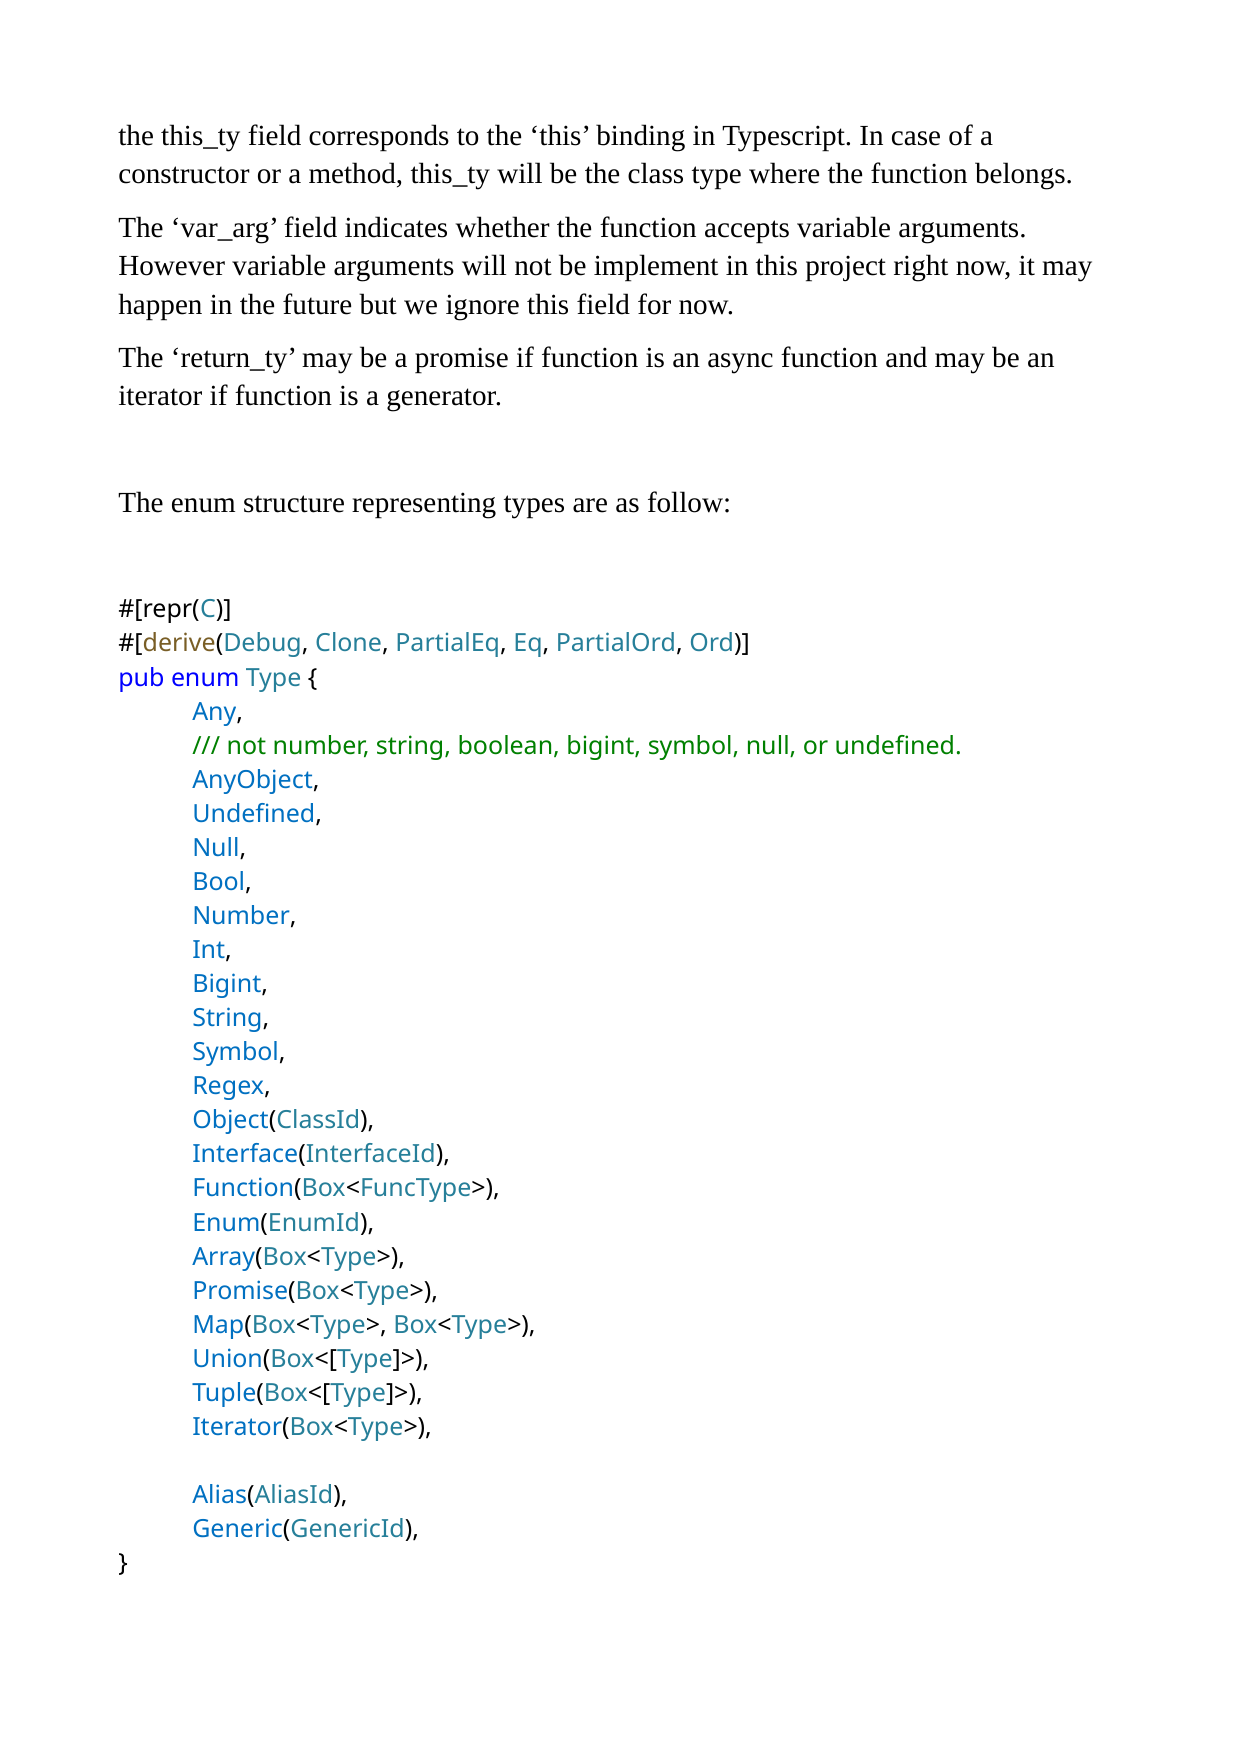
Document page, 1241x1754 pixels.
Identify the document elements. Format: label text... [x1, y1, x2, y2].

text Object(ClassId), [118, 1102, 1122, 1136]
text /// not number, string, boolean, bigint, symbol, null, or undefined. [118, 727, 1122, 761]
text The ‘var_arg’ field indicates whether the function accepts variable arguments. However variable arguments will not be implement in this project right now, it may happen in the future but we ignore this field for now. [118, 210, 1122, 320]
text Promise(Box<Type>), [118, 1272, 1122, 1306]
text #[repr(C)] [118, 591, 1122, 625]
text pub enum Type { [118, 659, 1122, 693]
text Function(Box<FuncType>), [118, 1170, 1122, 1204]
text Map(Box<Type>, Box<Type>), [118, 1306, 1122, 1340]
text Symbol, [118, 1034, 1122, 1068]
text String, [118, 1000, 1122, 1034]
text Alias(AliasId), [118, 1476, 1122, 1510]
text Int, [118, 932, 1122, 966]
text Union(Box<[Type]>), [118, 1340, 1122, 1374]
text Generic(GenericId), [118, 1510, 1122, 1544]
text } [118, 1544, 1122, 1578]
text Null, [118, 829, 1122, 863]
text Tuple(Box<[Type]>), [118, 1374, 1122, 1408]
text Iterator(Box<Type>), [118, 1408, 1122, 1443]
text Any, [118, 693, 1122, 727]
text Bool, [118, 863, 1122, 898]
text The enum structure representing types are as follow: [118, 485, 1122, 518]
text Bigint, [118, 966, 1122, 1000]
text Regex, [118, 1068, 1122, 1102]
text Interface(InterfaceId), [118, 1136, 1122, 1170]
text the this_ty field corresponds to the ‘this’ binding in Typescript. In case of a constructor or a method, this_ty will be the class type where the function belongs. [118, 118, 1122, 190]
text Number, [118, 898, 1122, 932]
text #[derive(Debug, Clone, PartialEq, Eq, PartialOrd, Ord)] [118, 625, 1122, 659]
text The ‘return_ty’ may be a promise if function is an async function and may be an iterator if function is a generator. [118, 340, 1122, 412]
text AnyObject, [118, 761, 1122, 795]
text Enum(EnumId), [118, 1204, 1122, 1238]
text Array(Box<Type>), [118, 1238, 1122, 1272]
text Undefined, [118, 795, 1122, 829]
